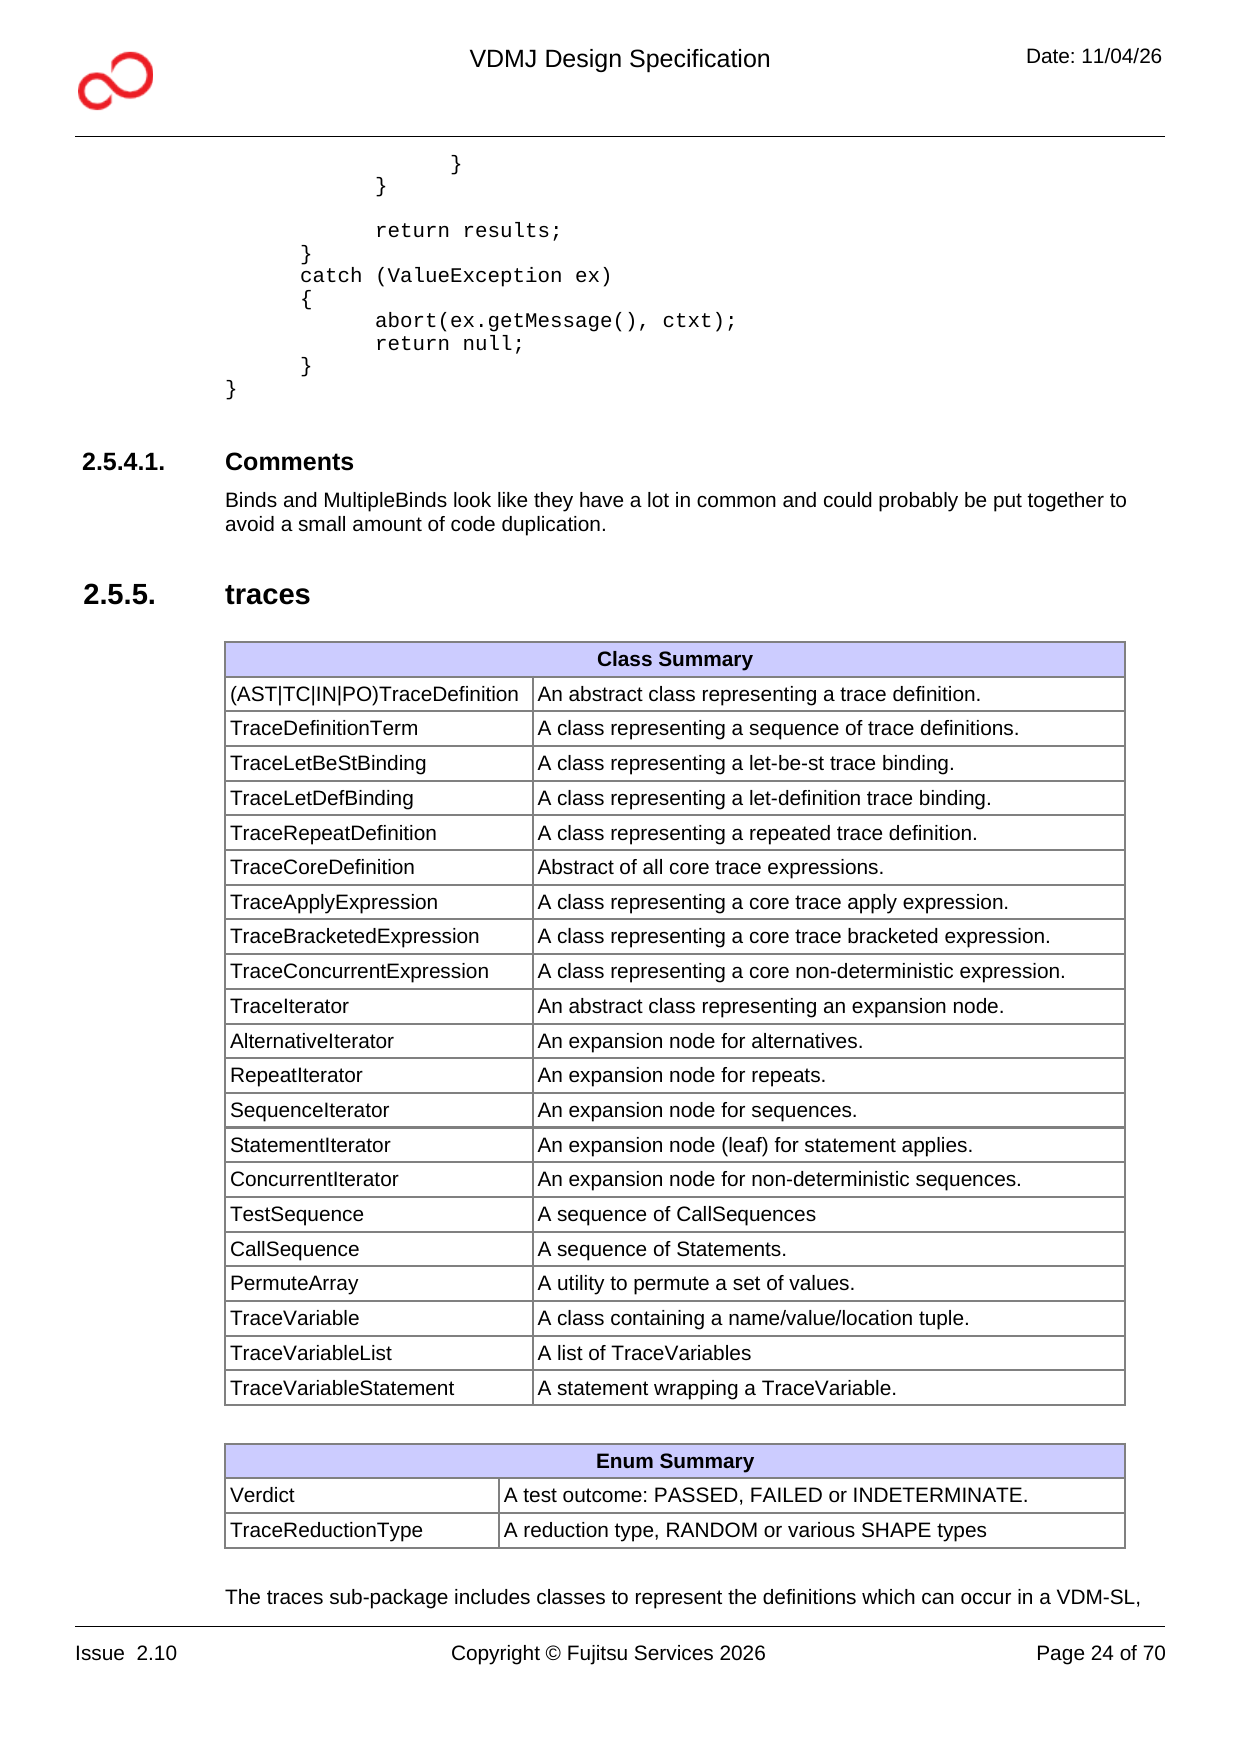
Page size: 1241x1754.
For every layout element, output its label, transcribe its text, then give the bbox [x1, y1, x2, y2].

table_cell CallSequence [226, 1233, 532, 1265]
table_cell An expansion node for sequences. [534, 1094, 1124, 1126]
text } [225, 175, 1165, 197]
table_cell A sequence of CallSequences [534, 1198, 1124, 1231]
table_cell A utility to permute a set of values. [534, 1267, 1124, 1300]
table_cell A class representing a let-definition trace binding. [534, 782, 1124, 814]
table_cell An expansion node (leaf) for statement applies. [534, 1129, 1124, 1161]
table_cell TraceCoreDefinition [226, 851, 532, 884]
table_cell A class representing a core non-deterministic expression. [534, 955, 1124, 988]
table_header Enum Summary [226, 1445, 1124, 1477]
text The traces sub-package includes classes to represent the definitions which can occur in a VDM-SL, [225, 1585, 1165, 1609]
table_cell RepeatIterator [226, 1059, 532, 1092]
text return results; [225, 220, 1165, 242]
table_cell TraceDefinitionTerm [226, 712, 532, 745]
table_cell An abstract class representing a trace definition. [534, 678, 1124, 710]
table_cell An abstract class representing an expansion node. [534, 990, 1124, 1022]
table_cell Abstract of all core trace expressions. [534, 851, 1124, 884]
table_cell A list of TraceVariables [534, 1337, 1124, 1369]
table_cell TraceReductionType [226, 1514, 498, 1547]
table_cell ConcurrentIterator [226, 1163, 532, 1196]
table_cell TraceConcurrentExpression [226, 955, 532, 988]
text } [225, 377, 1165, 400]
table_cell TraceLetDefBinding [226, 782, 532, 814]
table_cell A class representing a let-be-st trace binding. [534, 747, 1124, 779]
table_cell A class representing a sequence of trace definitions. [534, 712, 1124, 745]
subtitle Comments [75, 447, 1165, 475]
table_cell TraceApplyExpression [226, 886, 532, 918]
table_cell A reduction type, RANDOM or various SHAPE types [500, 1514, 1124, 1547]
text } [225, 355, 1165, 377]
table_cell TraceLetBeStBinding [226, 747, 532, 779]
table_cell A class representing a core trace apply expression. [534, 886, 1124, 918]
table_header Class Summary [226, 643, 1124, 676]
text { [225, 287, 1165, 310]
text abort(ex.getMessage(), ctxt); [225, 310, 1165, 332]
table_cell A class representing a repeated trace definition. [534, 816, 1124, 849]
table_cell A test outcome: PASSED, FAILED or INDETERMINATE. [500, 1479, 1124, 1512]
subtitle traces [75, 578, 1165, 611]
table_cell TraceVariable [226, 1302, 532, 1334]
table_cell TestSequence [226, 1198, 532, 1231]
text } [225, 152, 1165, 175]
table_cell PermuteArray [226, 1267, 532, 1300]
table_cell TraceBracketedExpression [226, 920, 532, 953]
table_cell TraceRepeatDefinition [226, 816, 532, 849]
text } [225, 242, 1165, 265]
text Binds and MultipleBinds look like they have a lot in common and could probably be put together to avoid a small amount of code duplication. [225, 488, 1165, 536]
table_cell An expansion node for repeats. [534, 1059, 1124, 1092]
text catch (ValueException ex) [225, 265, 1165, 287]
table_cell TraceVariableList [226, 1337, 532, 1369]
table_cell StatementIterator [226, 1129, 532, 1161]
picture [78, 44, 153, 120]
table_cell A sequence of Statements. [534, 1233, 1124, 1265]
table_cell SequenceIterator [226, 1094, 532, 1126]
table_cell (AST|TC|IN|PO)TraceDefinition [226, 678, 532, 710]
table_cell TraceIterator [226, 990, 532, 1022]
table_cell A class representing a core trace bracketed expression. [534, 920, 1124, 953]
text return null; [225, 332, 1165, 355]
table_cell Verdict [226, 1479, 498, 1512]
table_cell An expansion node for non-deterministic sequences. [534, 1163, 1124, 1196]
table_cell An expansion node for alternatives. [534, 1025, 1124, 1057]
table_cell A class containing a name/value/location tuple. [534, 1302, 1124, 1334]
table_cell A statement wrapping a TraceVariable. [534, 1371, 1124, 1404]
table_cell AlternativeIterator [226, 1025, 532, 1057]
table_cell TraceVariableStatement [226, 1371, 532, 1404]
